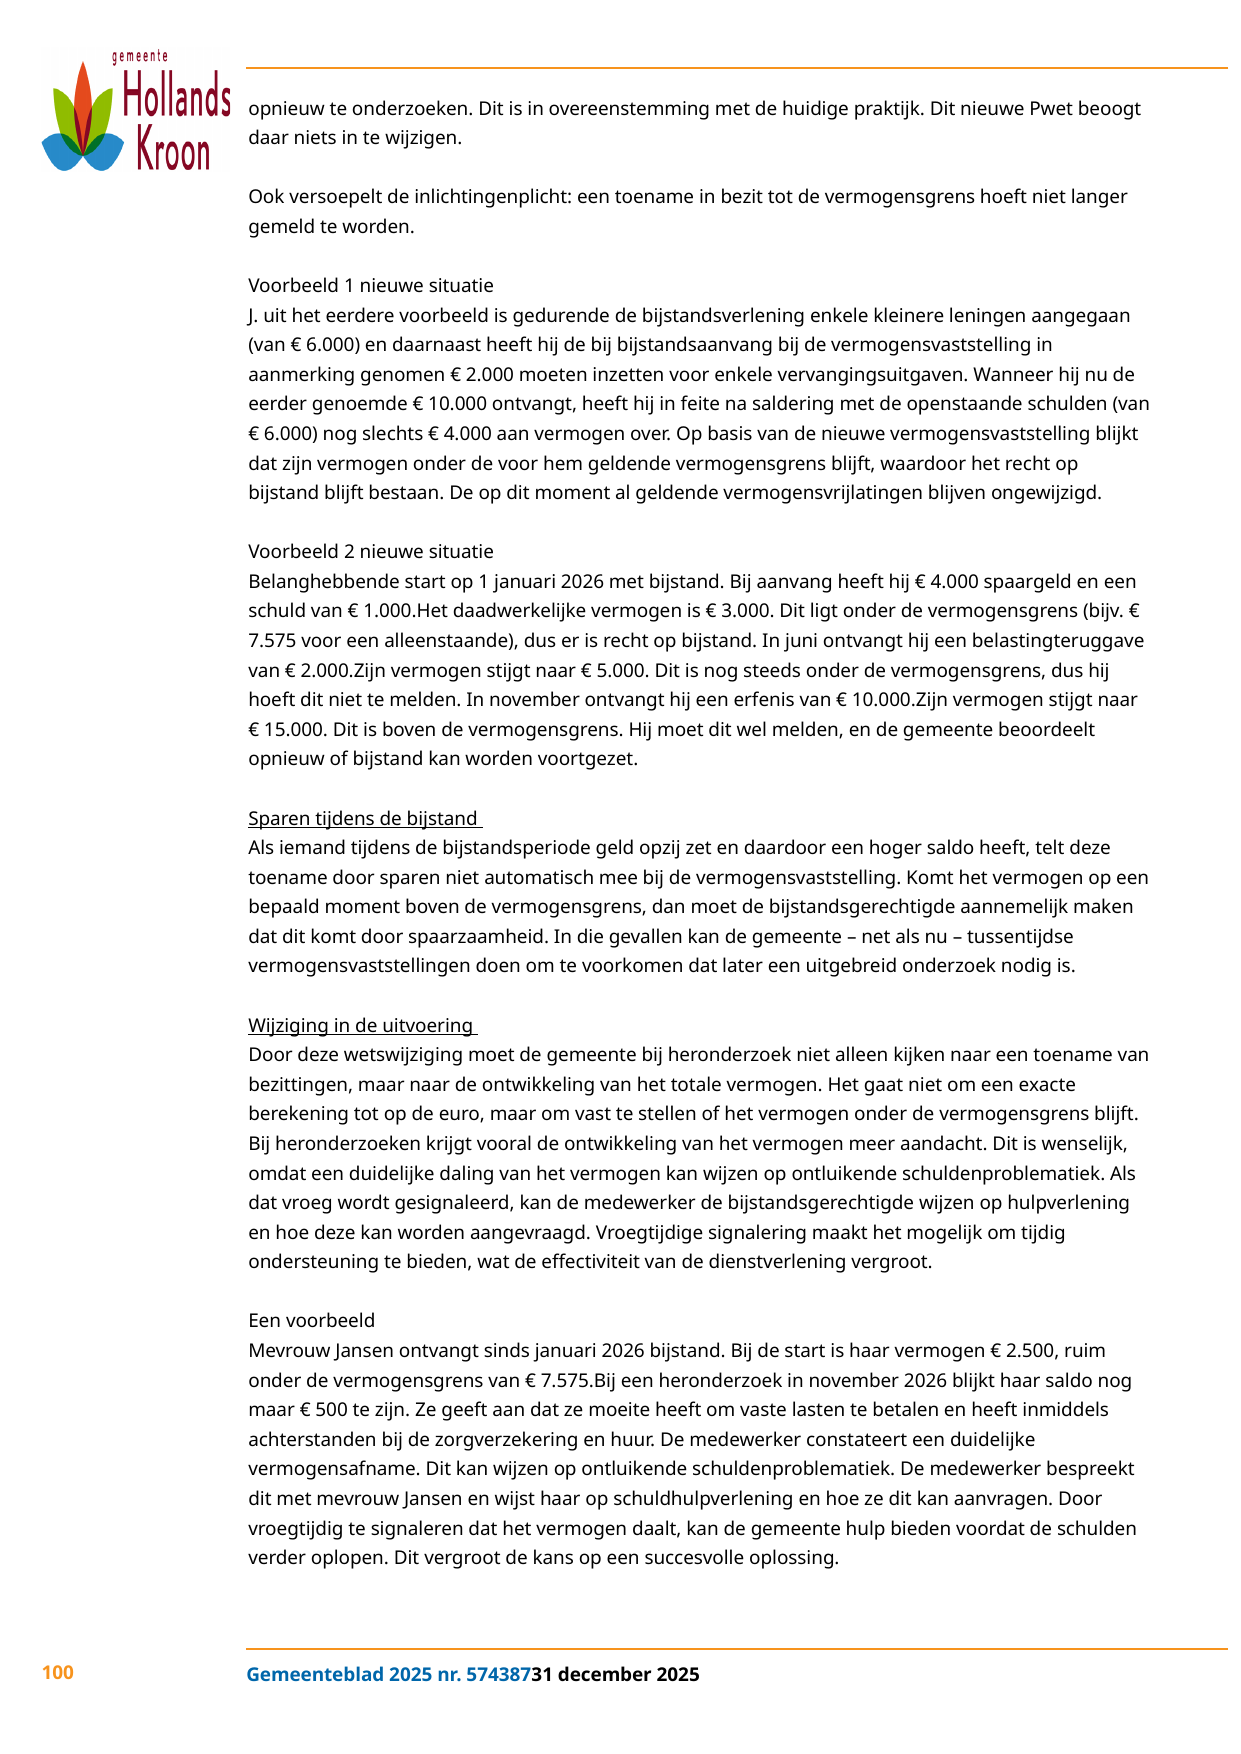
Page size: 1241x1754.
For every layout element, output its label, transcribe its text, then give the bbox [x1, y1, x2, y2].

text opnieuw te onderzoeken. Dit is in overeenstemming met de huidige praktijk. Dit nieuwe Pwet beoogt daar niets in te wijzigen. [248, 95, 1152, 150]
text Belanghebbende start op 1 januari 2026 met bijstand. Bij aanvang heeft hij € 4.000 spaargeld en een schuld van € 1.000.Het daadwerkelijke vermogen is € 3.000. Dit ligt onder de vermogensgrens (bijv. € 7.575 voor een alleenstaande), dus er is recht op bijstand. In juni ontvangt hij een belastingteruggave van € 2.000.Zijn vermogen stijgt naar € 5.000. Dit is nog steeds onder de vermogensgrens, dus hij hoeft dit niet te melden. In november ontvangt hij een erfenis van € 10.000.Zijn vermogen stijgt naar € 15.000. Dit is boven de vermogensgrens. Hij moet dit wel melden, en de gemeente beoordeelt opnieuw of bijstand kan worden voortgezet. [248, 568, 1152, 771]
text Als iemand tijdens de bijstandsperiode geld opzij zet en daardoor een hoger saldo heeft, telt deze toename door sparen niet automatisch mee bij de vermogensvaststelling. Komt het vermogen op een bepaald moment boven de vermogensgrens, dan moet de bijstandsgerechtigde aannemelijk maken dat dit komt door spaarzaamheid. In die gevallen kan de gemeente – net als nu – tussentijdse vermogensvaststellingen doen om te voorkomen dat later een uitgebreid onderzoek nodig is. [248, 834, 1152, 978]
text Voorbeeld 1 nieuwe situatie [248, 272, 1152, 298]
text Een voorbeeld [248, 1308, 1152, 1333]
text Voorbeeld 2 nieuwe situatie [248, 538, 1152, 564]
text Door deze wetswijziging moet de gemeente bij heronderzoek niet alleen kijken naar een toename van bezittingen, maar naar de ontwikkeling van het totale vermogen. Het gaat niet om een exacte berekening tot op de euro, maar om vast te stellen of het vermogen onder de vermogensgrens blijft. [248, 1041, 1152, 1126]
text Sparen tijdens de bijstand [248, 805, 1152, 831]
text Ook versoepelt de inlichtingenplicht: een toename in bezit tot de vermogensgrens hoeft niet langer gemeld te worden. [248, 183, 1152, 239]
text Bij heronderzoeken krijgt vooral de ontwikkeling van het vermogen meer aandacht. Dit is wenselijk, omdat een duidelijke daling van het vermogen kan wijzen op ontluikende schuldenproblematiek. Als dat vroeg wordt gesignaleerd, kan de medewerker de bijstandsgerechtigde wijzen op hulpverlening en hoe deze kan worden aangevraagd. Vroegtijdige signalering maakt het mogelijk om tijdig ondersteuning te bieden, wat de effectiviteit van de dienstverlening vergroot. [248, 1130, 1152, 1274]
text J. uit het eerdere voorbeeld is gedurende de bijstandsverlening enkele kleinere leningen aangegaan (van € 6.000) en daarnaast heeft hij de bij bijstandsaanvang bij de vermogensvaststelling in aanmerking genomen € 2.000 moeten inzetten voor enkele vervangingsuitgaven. Wanneer hij nu de eerder genoemde € 10.000 ontvangt, heeft hij in feite na saldering met de openstaande schulden (van € 6.000) nog slechts € 4.000 aan vermogen over. Op basis van de nieuwe vermogensvaststelling blijkt dat zijn vermogen onder de voor hem geldende vermogensgrens blijft, waardoor het recht op bijstand blijft bestaan. De op dit moment al geldende vermogensvrijlatingen blijven ongewijzigd. [248, 302, 1152, 505]
text Wijziging in de uitvoering [248, 1012, 1152, 1038]
text Mevrouw Jansen ontvangt sinds januari 2026 bijstand. Bij de start is haar vermogen € 2.500, ruim onder de vermogensgrens van € 7.575.Bij een heronderzoek in november 2026 blijkt haar saldo nog maar € 500 te zijn. Ze geeft aan dat ze moeite heeft om vaste lasten te betalen en heeft inmiddels achterstanden bij de zorgverzekering en huur. De medewerker constateert een duidelijke vermogensafname. Dit kan wijzen op ontluikende schuldenproblematiek. De medewerker bespreekt dit met mevrouw Jansen en wijst haar op schuldhulpverlening en hoe ze dit kan aanvragen. Door vroegtijdig te signaleren dat het vermogen daalt, kan de gemeente hulp bieden voordat de schulden verder oplopen. Dit vergroot de kans op een succesvolle oplossing. [248, 1337, 1152, 1570]
picture [41, 47, 231, 172]
